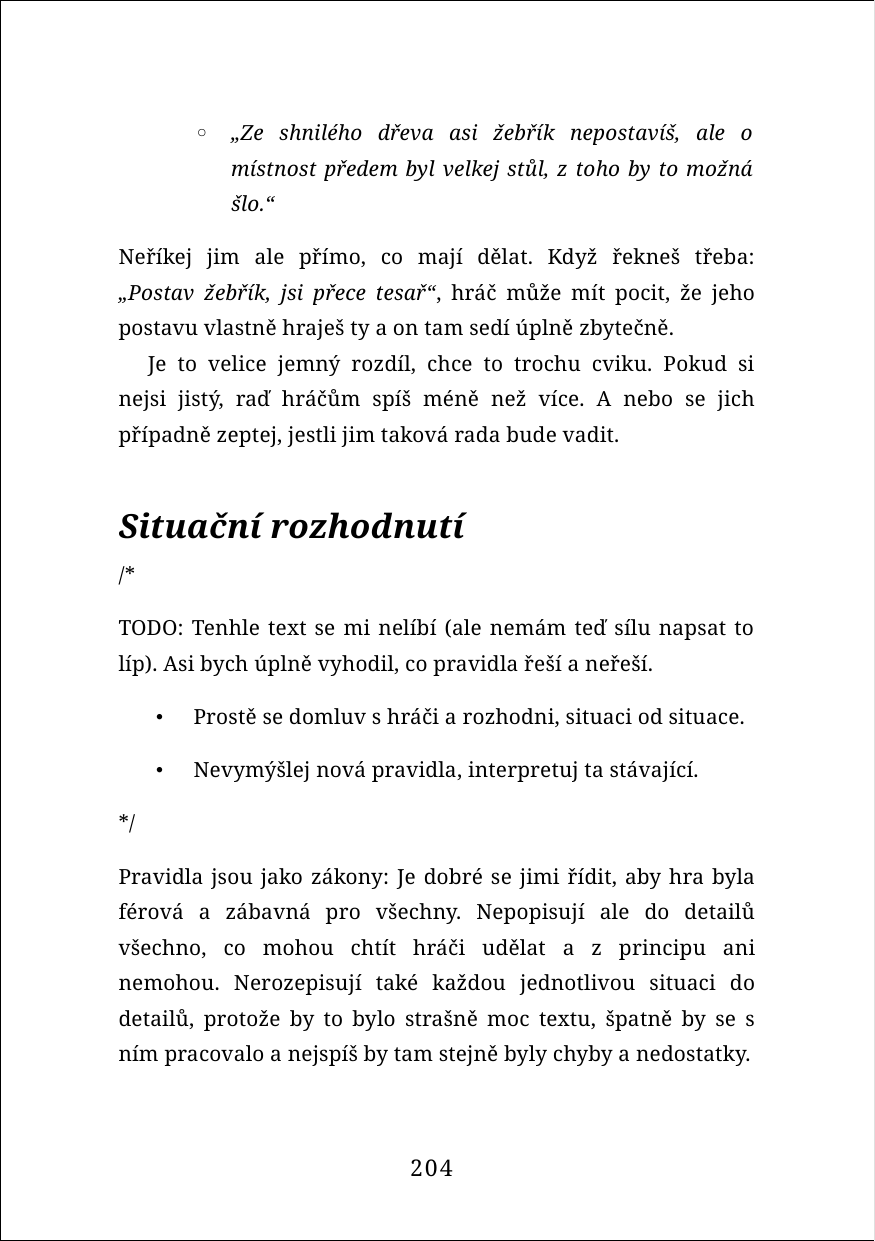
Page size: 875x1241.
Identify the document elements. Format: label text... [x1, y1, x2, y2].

subtitle Situační rozhodnutí [118, 503, 756, 548]
text */ [118, 808, 756, 837]
list Prostě se domluv s hráči a rozhodni, situaci od situace. [156, 702, 756, 731]
text Pravidla jsou jako zákony: Je dobré se jimi řídit, aby hra byla férová a zábavná pro všechny. Nepopisují ale do detailů všechno, co mohou chtít hráči udělat a z principu ani nemohou. Nerozepisují také každou jednotlivou situaci do detailů, protože by to bylo strašně moc textu, špatně by se s ním pracovalo a nejspíš by tam stejně byly chyby a nedostatky. [118, 862, 756, 1068]
list „Ze shnilého dřeva asi žebřík nepostavíš, ale o místnost předem byl velkej stůl, z toho by to možná šlo.“ [193, 118, 756, 218]
text TODO: Tenhle text se mi nelíbí (ale nemám teď sílu napsat to líp). Asi bych úplně vyhodil, co pravidla řeší a neřeší. [118, 613, 756, 677]
text /* [118, 560, 756, 588]
list Nevymýšlej nová pravidla, interpretuj ta stávající. [156, 755, 756, 784]
text Neříkej jim ale přímo, co mají dělat. Když řekneš třeba: „Postav žebřík, jsi přece tesař“, hráč může mít pocit, že jeho postavu vlastně hraješ ty a on tam sedí úplně zbytečně. Je to velice jemný rozdíl, chce to trochu cviku. Pokud si nejsi jistý, raď hráčům spíš méně než více. A nebo se jich případně zeptej, jestli jim taková rada bude vadit. [118, 242, 756, 448]
